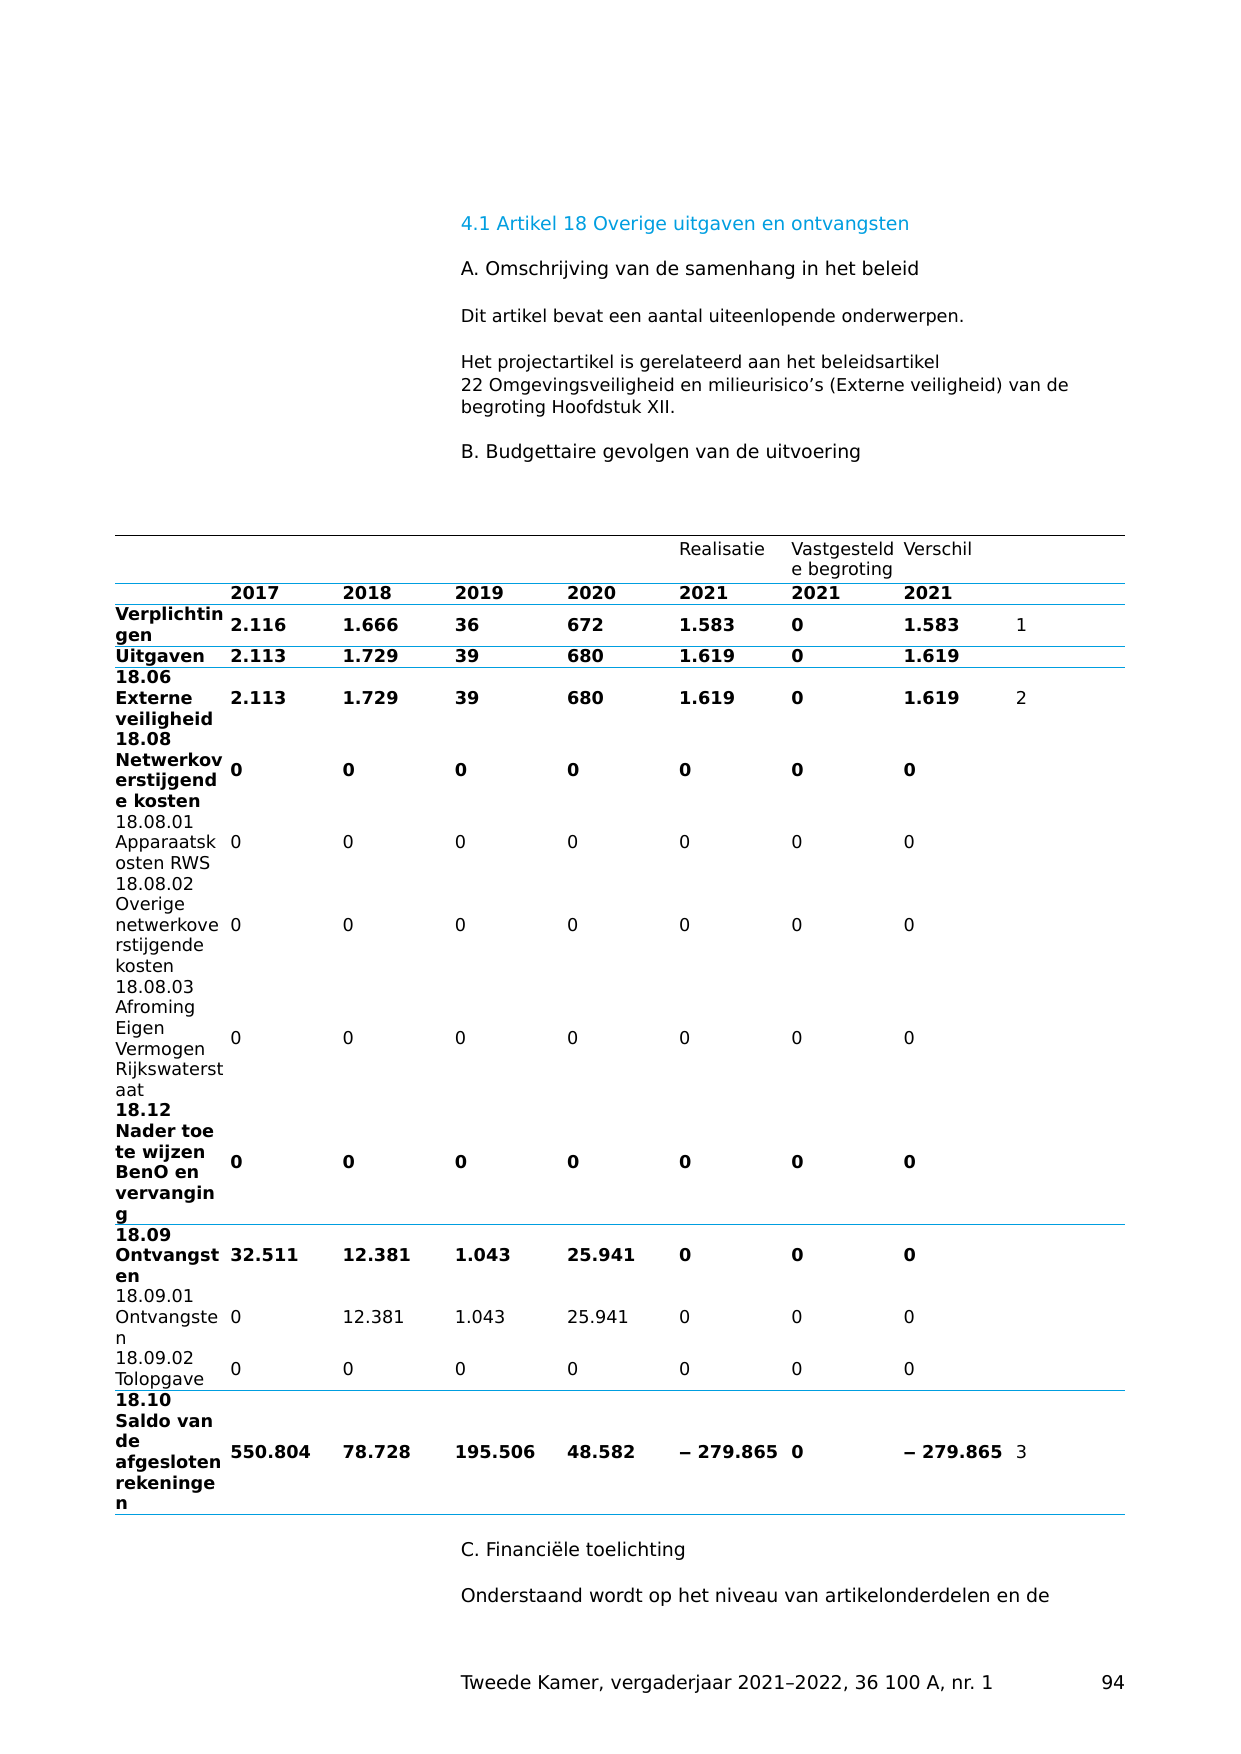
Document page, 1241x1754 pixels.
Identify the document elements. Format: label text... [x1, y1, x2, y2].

table_cell 18.06 Externe veiligheid [115, 668, 227, 729]
table_cell 0 [676, 1286, 788, 1348]
table_cell 2.113 [227, 647, 339, 667]
table_cell 0 [564, 1348, 676, 1389]
text Dit artikel bevat een aantal uiteenlopende onderwerpen. [461, 304, 1125, 327]
table_cell [1013, 584, 1125, 604]
table_cell 0 [788, 1225, 900, 1286]
table_cell [115, 584, 227, 604]
table_cell 672 [564, 605, 676, 646]
table_cell 0 [788, 729, 900, 812]
table_cell [1013, 647, 1125, 667]
table_cell 1.619 [900, 647, 1013, 667]
table_cell 0 [227, 812, 339, 873]
table_cell 18.10 Saldo van de afgesloten rekeningen [115, 1391, 227, 1514]
table_cell 0 [340, 874, 452, 977]
table_cell [1013, 1225, 1125, 1286]
table_cell 0 [676, 1100, 788, 1224]
table_cell 1.043 [452, 1286, 564, 1348]
table_cell 2020 [564, 584, 676, 604]
title A. Omschrijving van de samenhang in het beleid [461, 258, 1125, 280]
table_cell 195.506 [452, 1391, 564, 1514]
table_cell 18.08.01 Apparaatskosten RWS [115, 812, 227, 873]
table_cell [1013, 1348, 1125, 1389]
table_cell 1.619 [676, 647, 788, 667]
table_cell 1 [1013, 605, 1125, 646]
table_cell 18.08.02 Overige netwerkoverstijgende kosten [115, 874, 227, 977]
table_cell 78.728 [340, 1391, 452, 1514]
table_cell 0 [676, 874, 788, 977]
table_cell 0 [452, 812, 564, 873]
table_cell 0 [564, 729, 676, 812]
table_cell 18.08 Netwerkoverstijgende kosten [115, 729, 227, 812]
table_cell 0 [900, 812, 1013, 873]
title B. Budgettaire gevolgen van de uitvoering [461, 441, 1125, 463]
table_cell 1.043 [452, 1225, 564, 1286]
table_cell 39 [452, 647, 564, 667]
table_cell 0 [564, 1100, 676, 1224]
table_cell [1013, 1100, 1125, 1224]
table_cell 39 [452, 668, 564, 729]
table_cell Uitgaven [115, 647, 227, 667]
table_cell [564, 536, 676, 583]
table_cell [115, 536, 227, 583]
table_cell 2 [1013, 668, 1125, 729]
table_cell 0 [900, 874, 1013, 977]
table_header Tabel 46 Budgettaire gevolgen van de uitvoering art.18 Overige uitgaven en ontvangsten (bedragen x € 1.000) [115, 487, 1125, 535]
table_cell 0 [340, 977, 452, 1100]
table_cell [452, 536, 564, 583]
table_cell 0 [227, 1286, 339, 1348]
table_cell 680 [564, 668, 676, 729]
table_cell 0 [900, 1348, 1013, 1389]
table_cell 0 [788, 1391, 900, 1514]
table_cell 0 [676, 1225, 788, 1286]
table_cell 1.583 [900, 605, 1013, 646]
table_cell [1013, 812, 1125, 873]
table_cell 0 [676, 729, 788, 812]
table_cell 36 [452, 605, 564, 646]
table_cell 0 [564, 874, 676, 977]
table_cell 0 [788, 874, 900, 977]
table_cell 0 [676, 812, 788, 873]
table_cell 1.729 [340, 668, 452, 729]
table_cell 2021 [788, 584, 900, 604]
table_cell 0 [788, 812, 900, 873]
table_cell 2021 [900, 584, 1013, 604]
table_cell 12.381 [340, 1286, 452, 1348]
table_cell 0 [788, 1286, 900, 1348]
table_cell [1013, 977, 1125, 1100]
table_cell [1013, 1286, 1125, 1348]
text Onderstaand wordt op het niveau van artikelonderdelen en de [461, 1585, 1125, 1607]
table_cell 2018 [340, 584, 452, 604]
table_cell 0 [227, 874, 339, 977]
table_cell 550.804 [227, 1391, 339, 1514]
text Het projectartikel is gerelateerd aan het beleidsartikel 22 Omgevingsveiligheid en milieurisico’s (Externe veiligheid) van de begroting Hoofdstuk XII. [461, 350, 1125, 418]
table_cell 0 [900, 977, 1013, 1100]
table_cell [1013, 536, 1125, 583]
table_cell 1.666 [340, 605, 452, 646]
table_cell 25.941 [564, 1225, 676, 1286]
table_cell 12.381 [340, 1225, 452, 1286]
table_cell 0 [452, 1100, 564, 1224]
table_cell 1.619 [900, 668, 1013, 729]
table_cell 0 [227, 1348, 339, 1389]
table_cell 0 [564, 812, 676, 873]
title 4.1 Artikel 18 Overige uitgaven en ontvangsten [461, 213, 1125, 235]
table_cell 2017 [227, 584, 339, 604]
table_cell 680 [564, 647, 676, 667]
table_cell 18.09 Ontvangsten [115, 1225, 227, 1286]
table_cell ‒ 279.865 [676, 1391, 788, 1514]
table_cell Vastgestelde begroting [788, 536, 900, 583]
table_cell 0 [788, 647, 900, 667]
table_cell 25.941 [564, 1286, 676, 1348]
table_cell 0 [788, 1348, 900, 1389]
table_cell 0 [340, 729, 452, 812]
table_cell 2019 [452, 584, 564, 604]
table_cell 0 [900, 729, 1013, 812]
table_cell 1.729 [340, 647, 452, 667]
table_cell 18.09.01 Ontvangsten [115, 1286, 227, 1348]
table_cell 0 [788, 977, 900, 1100]
table_cell [1013, 729, 1125, 812]
table_cell 0 [452, 1348, 564, 1389]
table_cell 0 [452, 729, 564, 812]
table_cell Realisatie [676, 536, 788, 583]
table_cell 0 [788, 605, 900, 646]
table_cell [1013, 874, 1125, 977]
table_cell 0 [340, 812, 452, 873]
table_cell ‒ 279.865 [900, 1391, 1013, 1514]
table_cell 48.582 [564, 1391, 676, 1514]
table_cell 0 [564, 977, 676, 1100]
table_cell 0 [900, 1286, 1013, 1348]
table_cell [227, 536, 339, 583]
table_cell 0 [452, 874, 564, 977]
table_cell 0 [227, 1100, 339, 1224]
table_cell 2.113 [227, 668, 339, 729]
table_cell 0 [227, 977, 339, 1100]
table_cell 0 [340, 1100, 452, 1224]
table_cell 18.09.02 Tolopgave [115, 1348, 227, 1389]
table_cell 0 [227, 729, 339, 812]
table_cell 2021 [676, 584, 788, 604]
table_cell 18.08.03 Afroming Eigen Vermogen Rijkswaterstaat [115, 977, 227, 1100]
table_cell Verplichtingen [115, 605, 227, 646]
table_cell 0 [788, 1100, 900, 1224]
table_cell 18.12 Nader toe te wijzen BenO en vervanging [115, 1100, 227, 1224]
table_cell 0 [788, 668, 900, 729]
table_cell 1.583 [676, 605, 788, 646]
table_cell [340, 536, 452, 583]
table_cell 0 [676, 977, 788, 1100]
table_cell 3 [1013, 1391, 1125, 1514]
table_cell 0 [900, 1100, 1013, 1224]
table_cell 0 [900, 1225, 1013, 1286]
table_cell 0 [452, 977, 564, 1100]
title C. Financiële toelichting [461, 1539, 1125, 1561]
table_cell 32.511 [227, 1225, 339, 1286]
table_cell 2.116 [227, 605, 339, 646]
table_cell 0 [340, 1348, 452, 1389]
table_cell Verschil [900, 536, 1013, 583]
table_cell 0 [676, 1348, 788, 1389]
table_cell 1.619 [676, 668, 788, 729]
